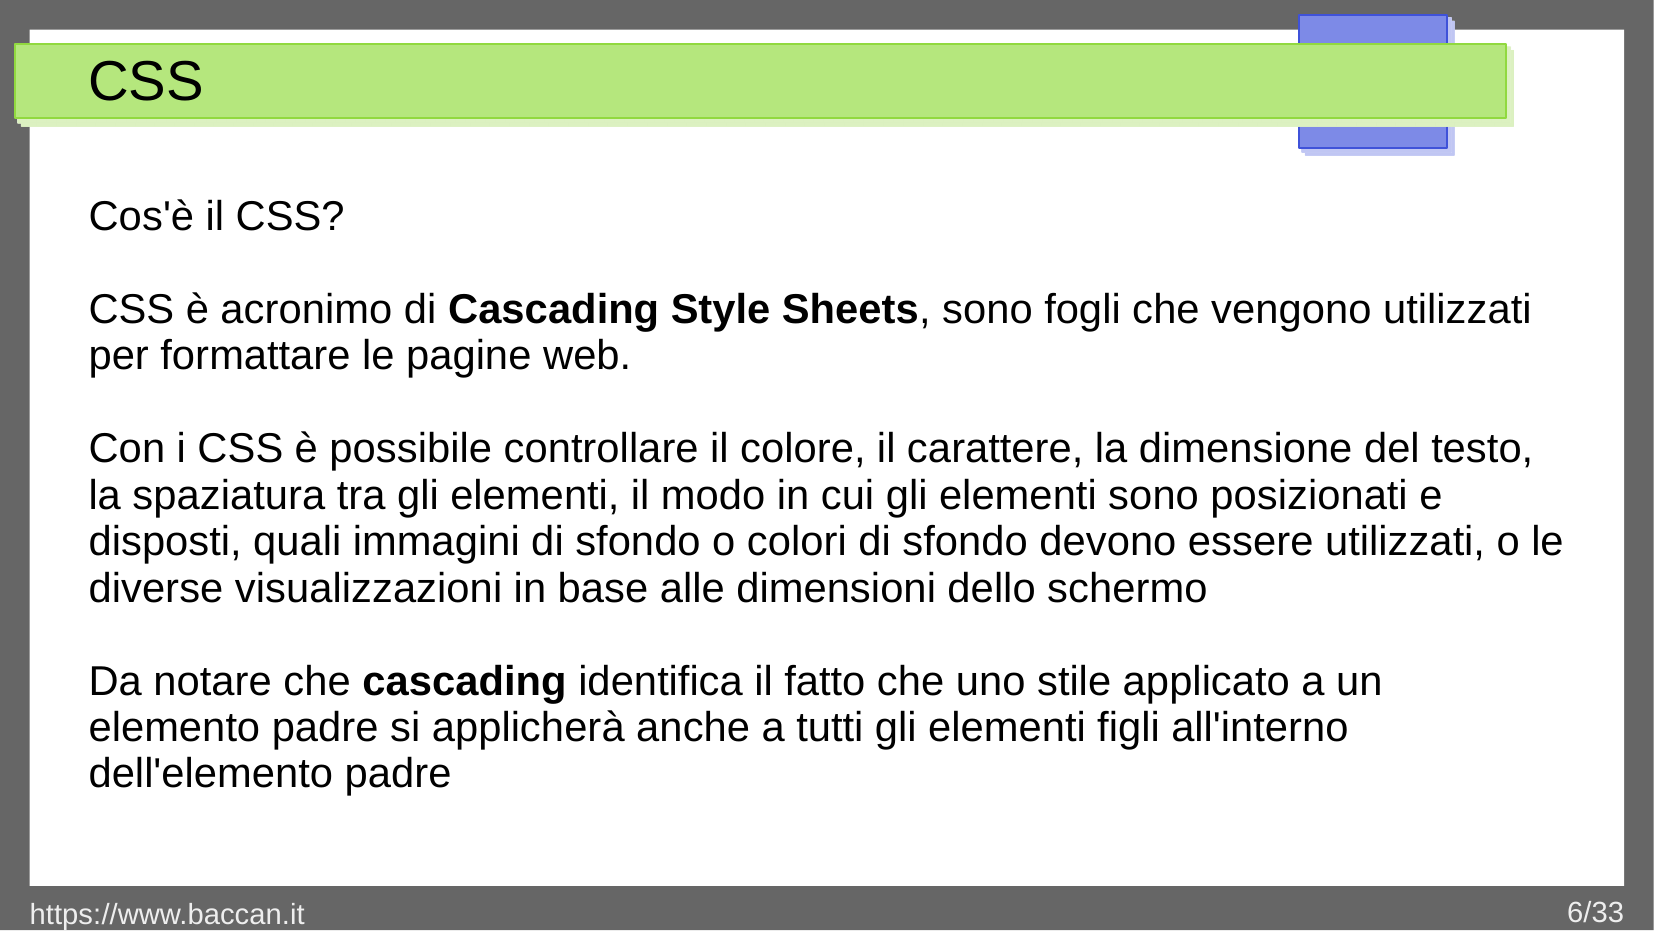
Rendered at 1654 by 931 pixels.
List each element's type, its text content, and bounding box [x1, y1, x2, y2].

title CSS [88, 44, 1506, 119]
text_box Cos'è il CSS? CSS è acronimo di Cascading Style Sheets, sono fogli che vengono utilizzati per formattare le pagine web. Con i CSS è possibile controllare il colore, il carattere, la dimensione del testo, la spaziatura tra gli elementi, il modo in cui gli elementi sono posizionati e disposti, quali immagini di sfondo o colori di sfondo devono essere utilizzati, o le diverse visualizzazioni in base alle dimensioni dello schermo Da notare che cascading identifica il fatto che uno stile applicato a un elemento padre si applicherà anche a tutti gli elementi figli all'interno dell'elemento padre [88, 169, 1565, 820]
